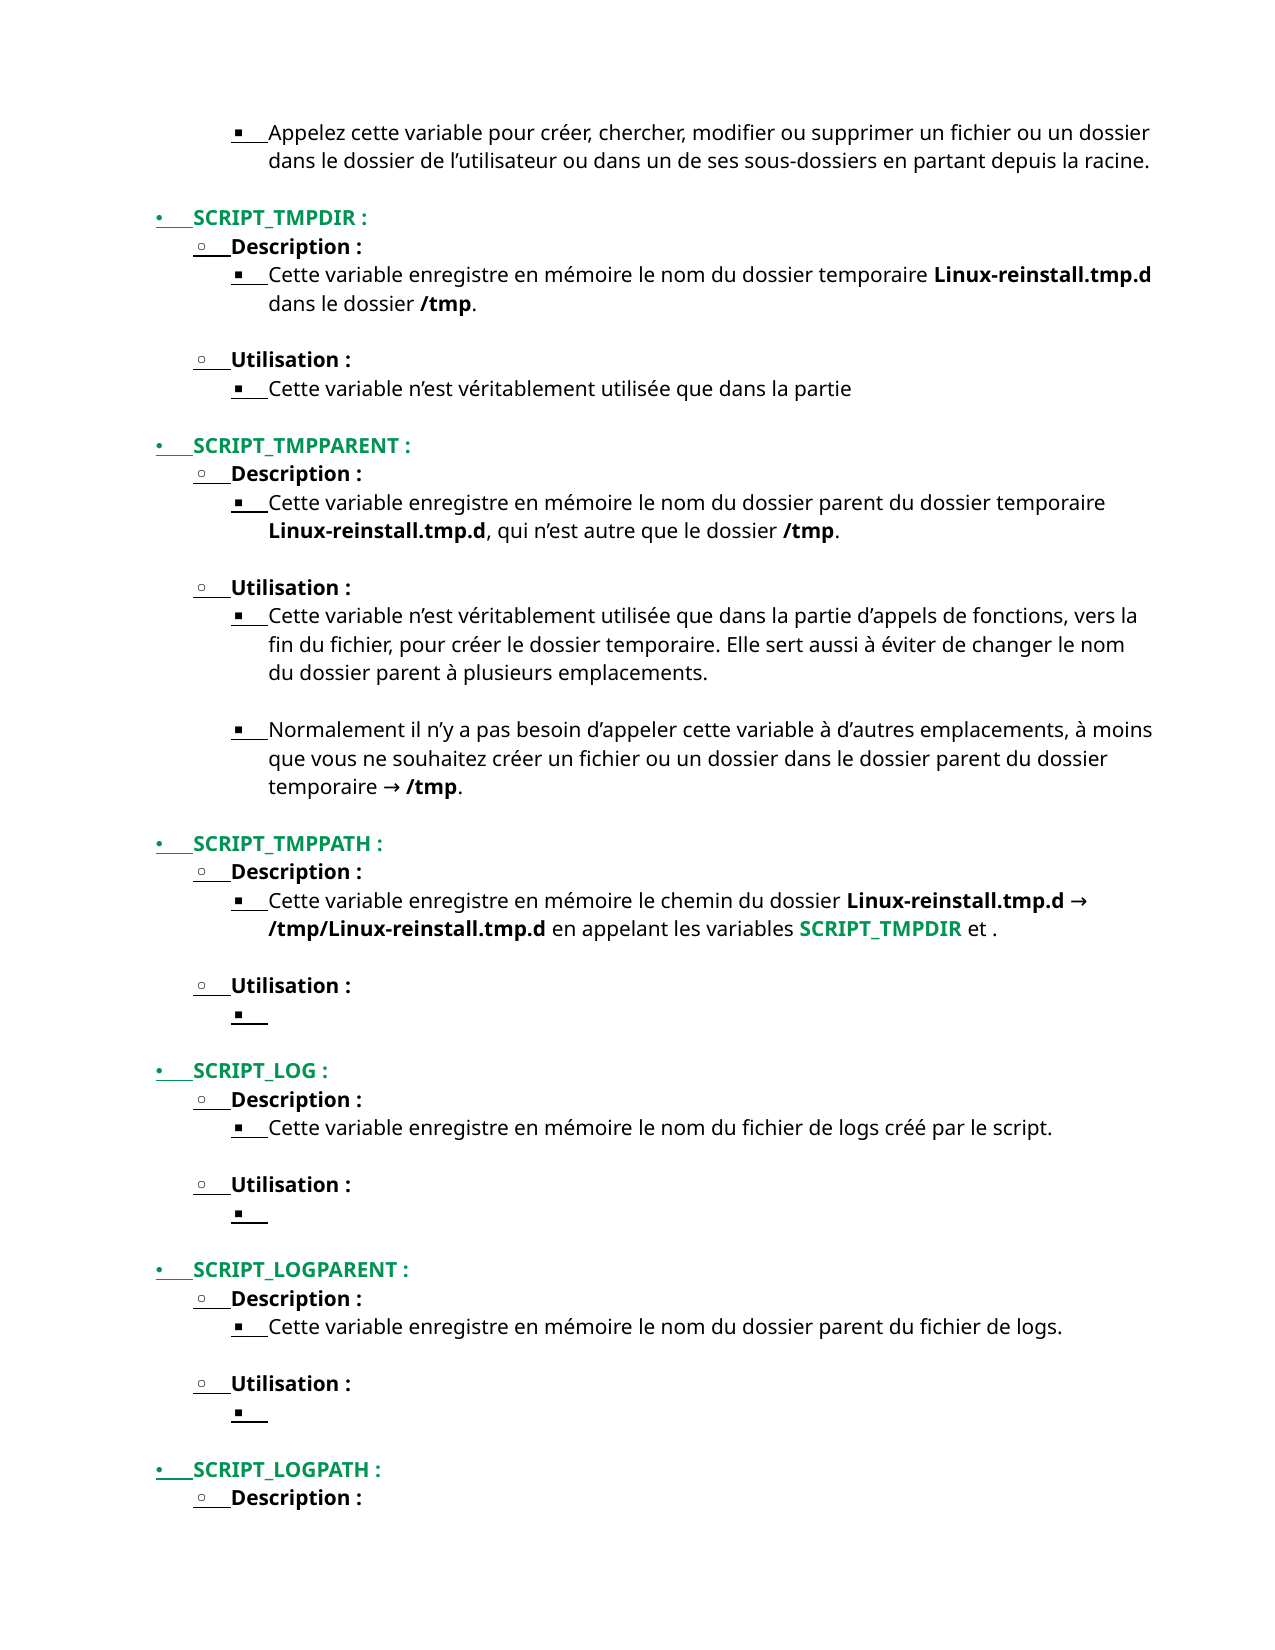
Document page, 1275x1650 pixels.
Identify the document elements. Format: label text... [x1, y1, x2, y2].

list SCRIPT_TMPPARENT : [156, 431, 1157, 459]
list Cette variable enregistre en mémoire le nom du dossier temporaire Linux-reinstall.tmp.d dans le dossier /tmp. [231, 260, 1157, 317]
list Cette variable enregistre en mémoire le chemin du dossier Linux-reinstall.tmp.d → /tmp/Linux-reinstall.tmp.d en appelant les variables SCRIPT_TMPDIR et . [231, 886, 1157, 943]
list Cette variable enregistre en mémoire le nom du dossier parent du dossier temporaire Linux-reinstall.tmp.d, qui n’est autre que le dossier /tmp. [231, 488, 1157, 545]
list Description : [193, 1284, 1157, 1312]
list Cette variable n’est véritablement utilisée que dans la partie [231, 374, 1157, 402]
list Cette variable n’est véritablement utilisée que dans la partie d’appels de fonctions, vers la fin du fichier, pour créer le dossier temporaire. Elle sert aussi à éviter de changer le nom du dossier parent à plusieurs emplacements. [231, 602, 1157, 687]
list Utilisation : [193, 971, 1157, 1000]
list Description : [193, 857, 1157, 886]
list Cette variable enregistre en mémoire le nom du dossier parent du fichier de logs. [231, 1312, 1157, 1341]
list Appelez cette variable pour créer, chercher, modifier ou supprimer un fichier ou un dossier dans le dossier de l’utilisateur ou dans un de ses sous-dossiers en partant depuis la racine. [231, 118, 1157, 175]
list Description : [193, 1483, 1157, 1512]
list Description : [193, 459, 1157, 488]
list Utilisation : [193, 346, 1157, 374]
list SCRIPT_TMPDIR : [156, 203, 1157, 232]
list Utilisation : [193, 1170, 1157, 1199]
list SCRIPT_LOGPATH : [156, 1455, 1157, 1483]
list Cette variable enregistre en mémoire le nom du fichier de logs créé par le script. [231, 1113, 1157, 1142]
list Description : [193, 1085, 1157, 1113]
list SCRIPT_LOGPARENT : [156, 1256, 1157, 1284]
list SCRIPT_LOG : [156, 1057, 1157, 1085]
list Utilisation : [193, 573, 1157, 602]
list Normalement il n’y a pas besoin d’appeler cette variable à d’autres emplacements, à moins que vous ne souhaitez créer un fichier ou un dossier dans le dossier parent du dossier temporaire → /tmp. [231, 715, 1157, 801]
list Description : [193, 232, 1157, 260]
list SCRIPT_TMPPATH : [156, 829, 1157, 857]
list Utilisation : [193, 1369, 1157, 1398]
